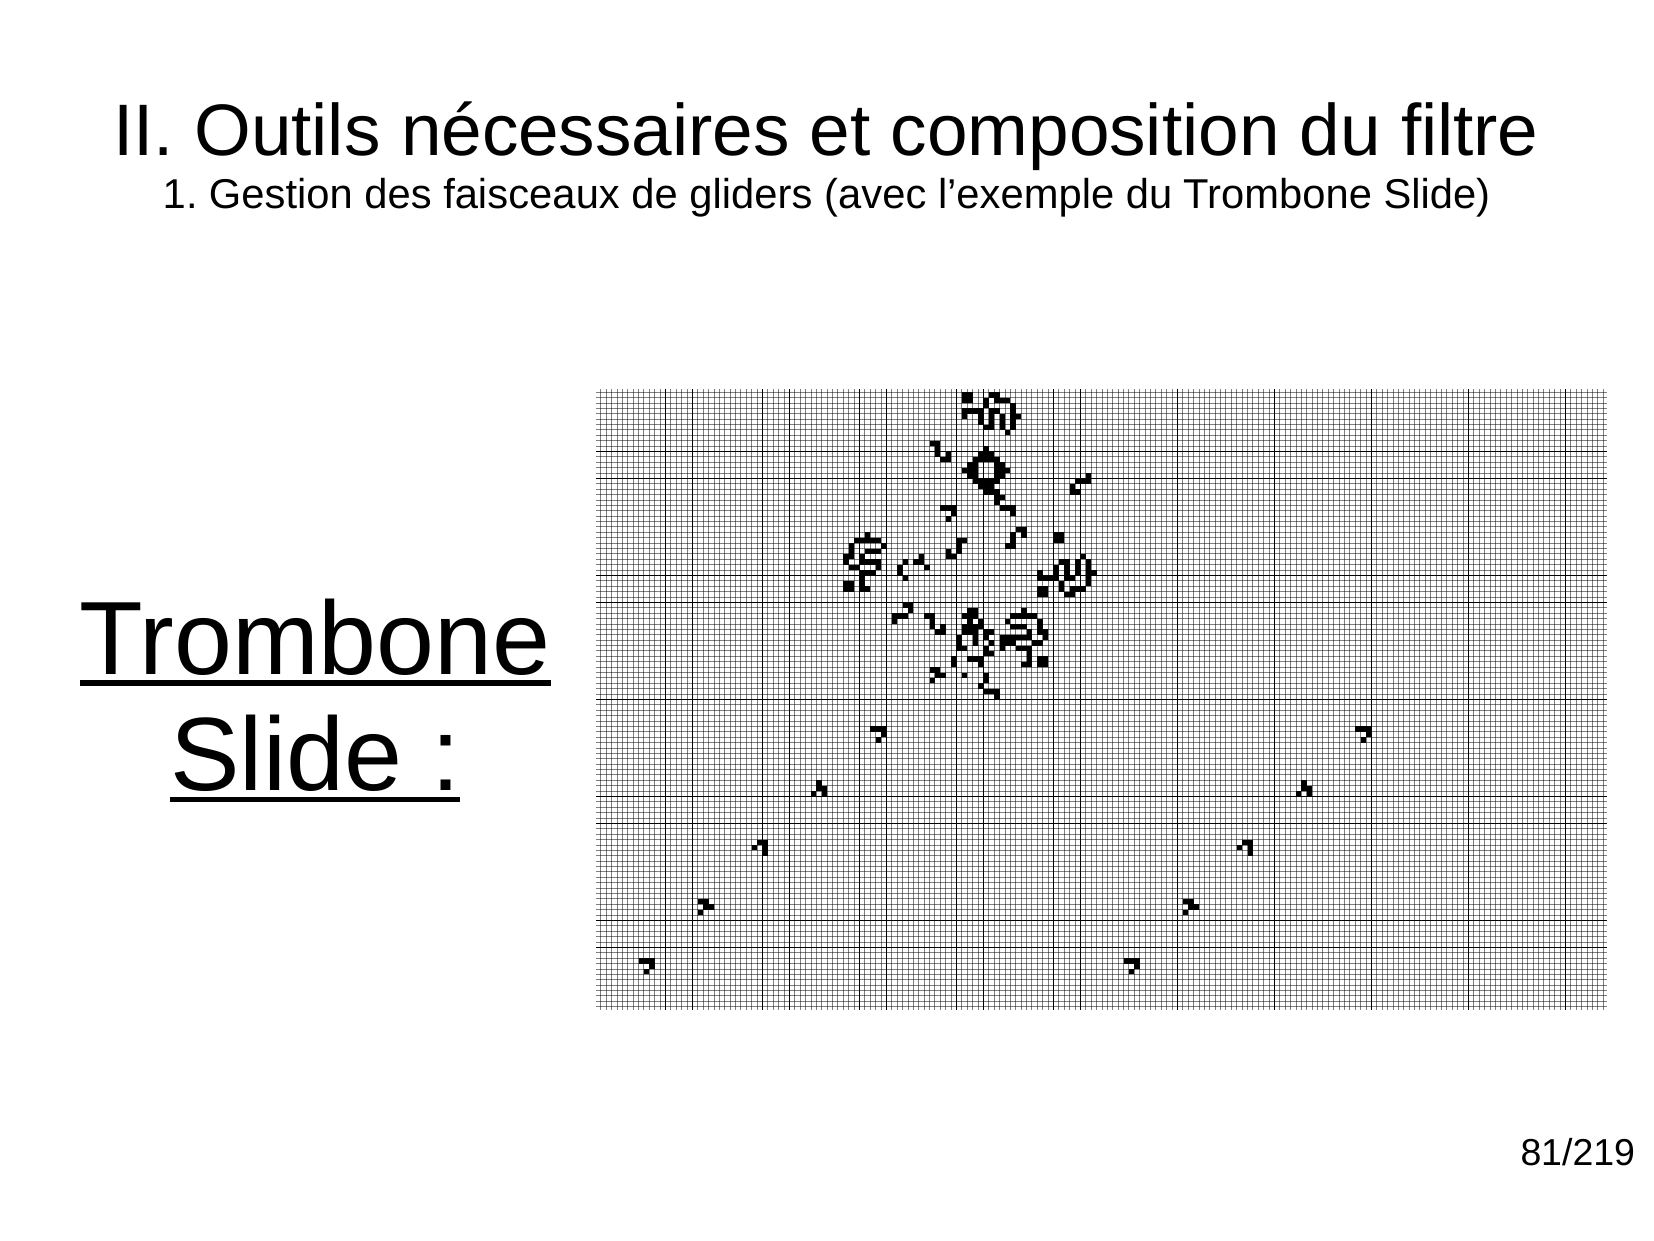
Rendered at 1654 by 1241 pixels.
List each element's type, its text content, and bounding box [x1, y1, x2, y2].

title II. Outils nécessaires et composition du filtre 1. Gestion des faisceaux de gliders (avec l’exemple du Trombone Slide) [82, 49, 1571, 257]
text_box Trombone Slide : [65, 572, 566, 821]
picture [596, 389, 1607, 1010]
text_box <number>/219 [1505, 1124, 1654, 1182]
